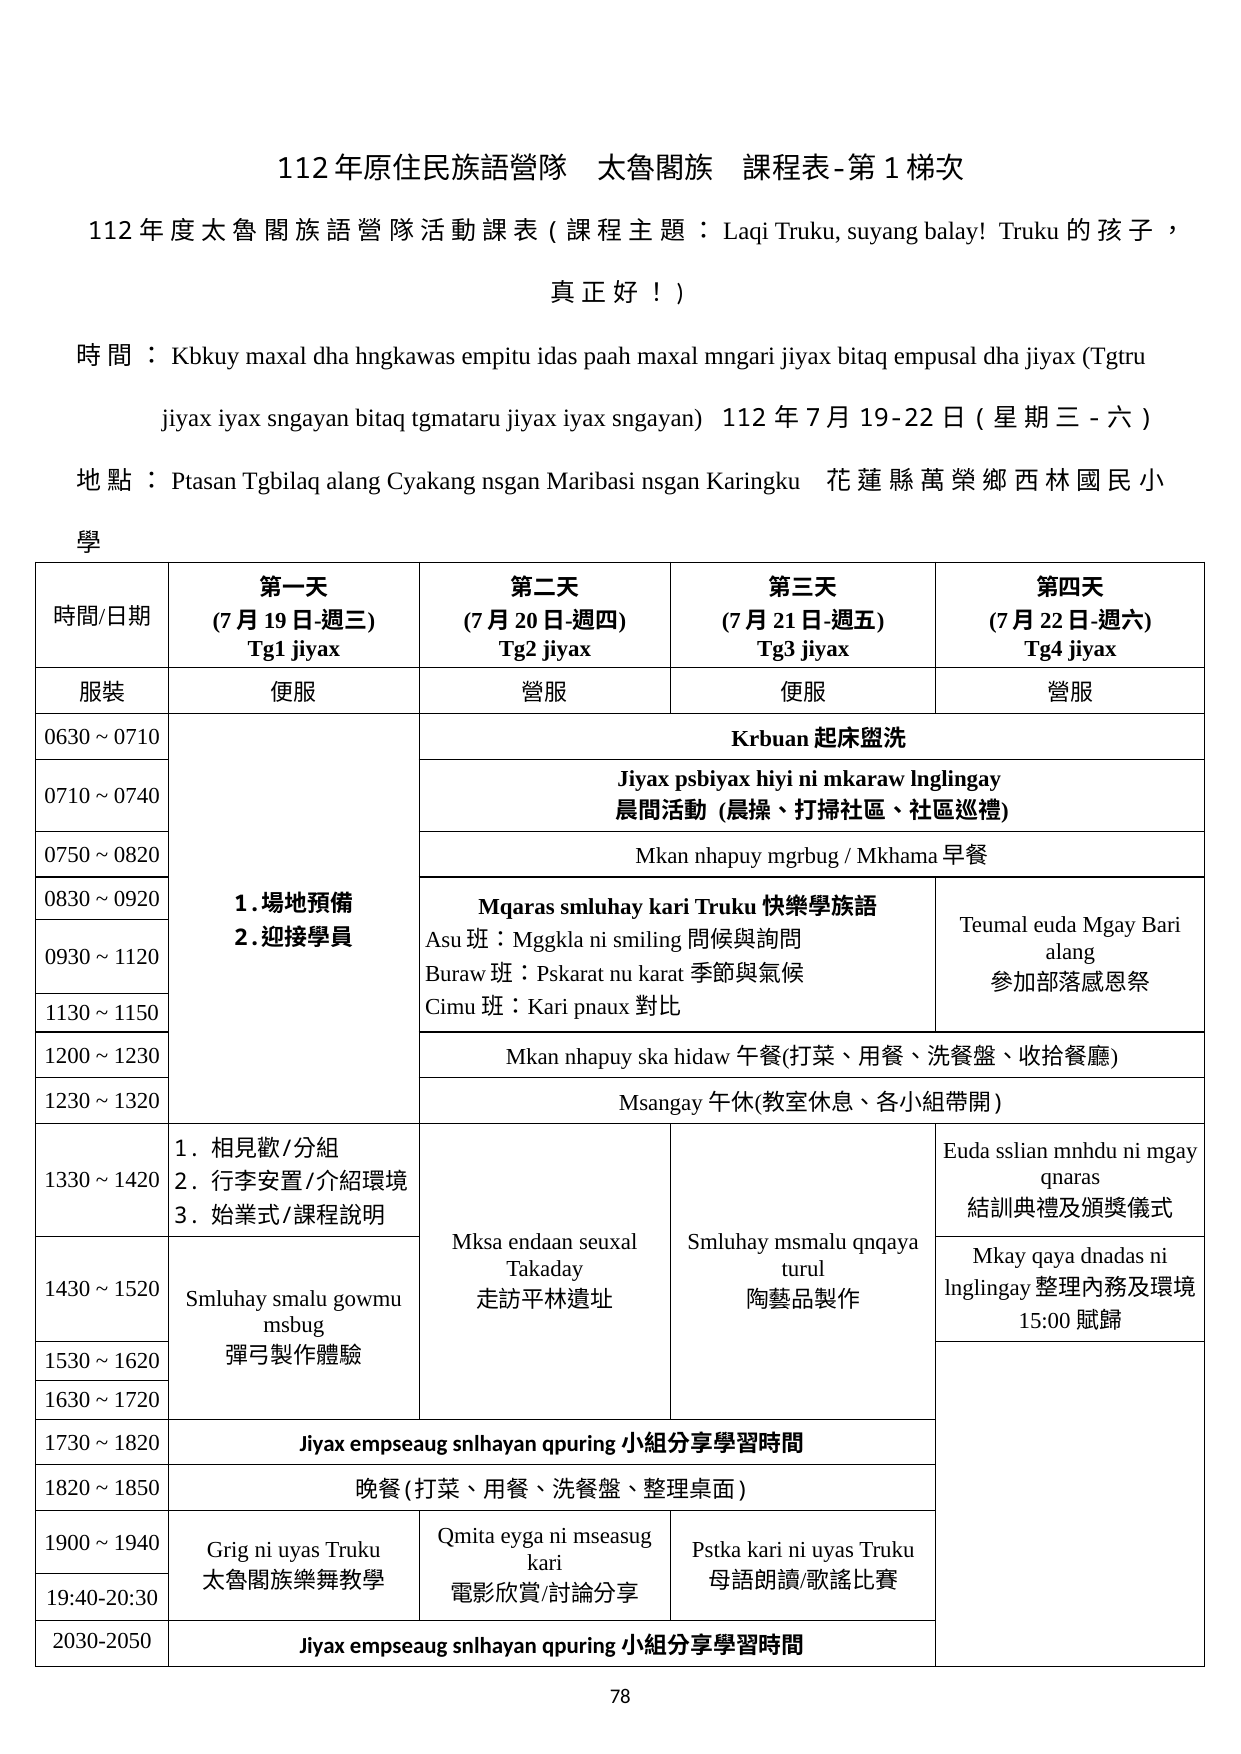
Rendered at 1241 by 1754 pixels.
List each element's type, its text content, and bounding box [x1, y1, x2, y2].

text 地點：Ptasan Tgbilaq alang Cyakang nsgan Maribasi nsgan Karingku 花蓮縣萬榮鄉西林國民小學 [73, 437, 1167, 562]
table_cell 1200 ~ 1230 [36, 1033, 168, 1077]
table_cell 晚餐(打菜、用餐、洗餐盤、整理桌面) [169, 1465, 935, 1510]
text 112年原住民族語營隊 太魯閣族 課程表-第1梯次 [73, 144, 1167, 187]
table_cell Grig ni uyas Truku 太魯閣族樂舞教學 [169, 1511, 419, 1620]
table_cell 0930 ~ 1120 [36, 920, 168, 993]
table_cell 相見歡/分組 行李安置/介紹環境 始業式/課程說明 [169, 1124, 419, 1236]
table_cell 營服 [936, 668, 1204, 713]
table_cell 服裝 [36, 668, 168, 713]
table_cell Mksa endaan seuxal Takaday 走訪平林遺址 [420, 1124, 670, 1418]
table_cell Smluhay smalu gowmu msbug 彈弓製作體驗 [169, 1237, 419, 1418]
table_cell 營服 [420, 668, 670, 713]
table_cell Mqaras smluhay kari Truku 快樂學族語 Asu班：Mggkla ni smiling 問候與詢問 Buraw班：Pskarat nu karat 季節與氣候 Cimu 班：Kari pnaux 對比 [420, 878, 935, 1031]
table_cell 2030-2050 [36, 1621, 168, 1666]
text 112年度太魯閣族語營隊活動課表(課程主題：Laqi Truku, suyang balay! Truku的孩子，真正好！) [73, 187, 1167, 312]
table_cell 1230 ~ 1320 [36, 1078, 168, 1123]
table_cell Mkay qaya dnadas ni lnglingay整理內務及環境 15:00 賦歸 [936, 1237, 1204, 1341]
table_cell 0630 ~ 0710 [36, 714, 168, 758]
table_cell 19:40-20:30 [36, 1574, 168, 1620]
table_cell Jiyax empseaug snlhayan qpuring 小組分享學習時間 [169, 1621, 935, 1666]
table_cell 1900 ~ 1940 [36, 1511, 168, 1573]
table_cell Pstka kari ni uyas Truku 母語朗讀/歌謠比賽 [671, 1511, 935, 1620]
table_cell Teumal euda Mgay Bari alang 參加部落感恩祭 [936, 878, 1204, 1031]
table_header 第四天 (7月22日-週六) Tg4 jiyax [936, 563, 1204, 667]
table_cell Mkan nhapuy mgrbug / Mkhama早餐 [420, 832, 1204, 876]
text 時間：Kbkuy maxal dha hngkawas empitu idas paah maxal mngari jiyax bitaq empusal dha jiyax (Tgtru jiyax iyax sngayan bitaq tgmataru jiyax iyax sngayan) 112年7月19-22日(星期三-六) [73, 312, 1167, 437]
table_header 時間/日期 [36, 563, 168, 667]
table_cell 便服 [169, 668, 419, 713]
table_cell 1330 ~ 1420 [36, 1124, 168, 1236]
table_header 第一天 (7月19日-週三) Tg1 jiyax [169, 563, 419, 667]
table_header 第二天 (7月20日-週四) Tg2 jiyax [420, 563, 670, 667]
table_cell 1630 ~ 1720 [36, 1381, 168, 1418]
table_cell 0710 ~ 0740 [36, 760, 168, 831]
table_cell 0830 ~ 0920 [36, 878, 168, 918]
table_cell Jiyax empseaug snlhayan qpuring 小組分享學習時間 [169, 1420, 935, 1464]
table_cell Qmita eyga ni mseasug kari 電影欣賞/討論分享 [420, 1511, 670, 1620]
table_cell 1.場地預備 2.迎接學員 [169, 714, 419, 1123]
table_cell 便服 [671, 668, 935, 713]
table_cell Msangay 午休(教室休息、各小組帶開) [420, 1078, 1204, 1123]
table_cell Mkan nhapuy ska hidaw 午餐(打菜、用餐、洗餐盤、收拾餐廳) [420, 1033, 1204, 1077]
table_cell Smluhay msmalu qnqaya turul 陶藝品製作 [671, 1124, 935, 1418]
table_cell 1530 ~ 1620 [36, 1342, 168, 1380]
table_cell Jiyax psbiyax hiyi ni mkaraw lnglingay 晨間活動 (晨操、打掃社區、社區巡禮) [420, 760, 1204, 831]
table_cell 0750 ~ 0820 [36, 832, 168, 876]
table_cell Krbuan 起床盥洗 [420, 714, 1204, 758]
table_cell [936, 1342, 1204, 1666]
table_header 第三天 (7月21日-週五) Tg3 jiyax [671, 563, 935, 667]
table_cell 1130 ~ 1150 [36, 994, 168, 1031]
table_cell 1820 ~ 1850 [36, 1465, 168, 1510]
table_cell 1730 ~ 1820 [36, 1420, 168, 1464]
table_cell Euda sslian mnhdu ni mgay qnaras 結訓典禮及頒獎儀式 [936, 1124, 1204, 1236]
table_cell 1430 ~ 1520 [36, 1237, 168, 1341]
